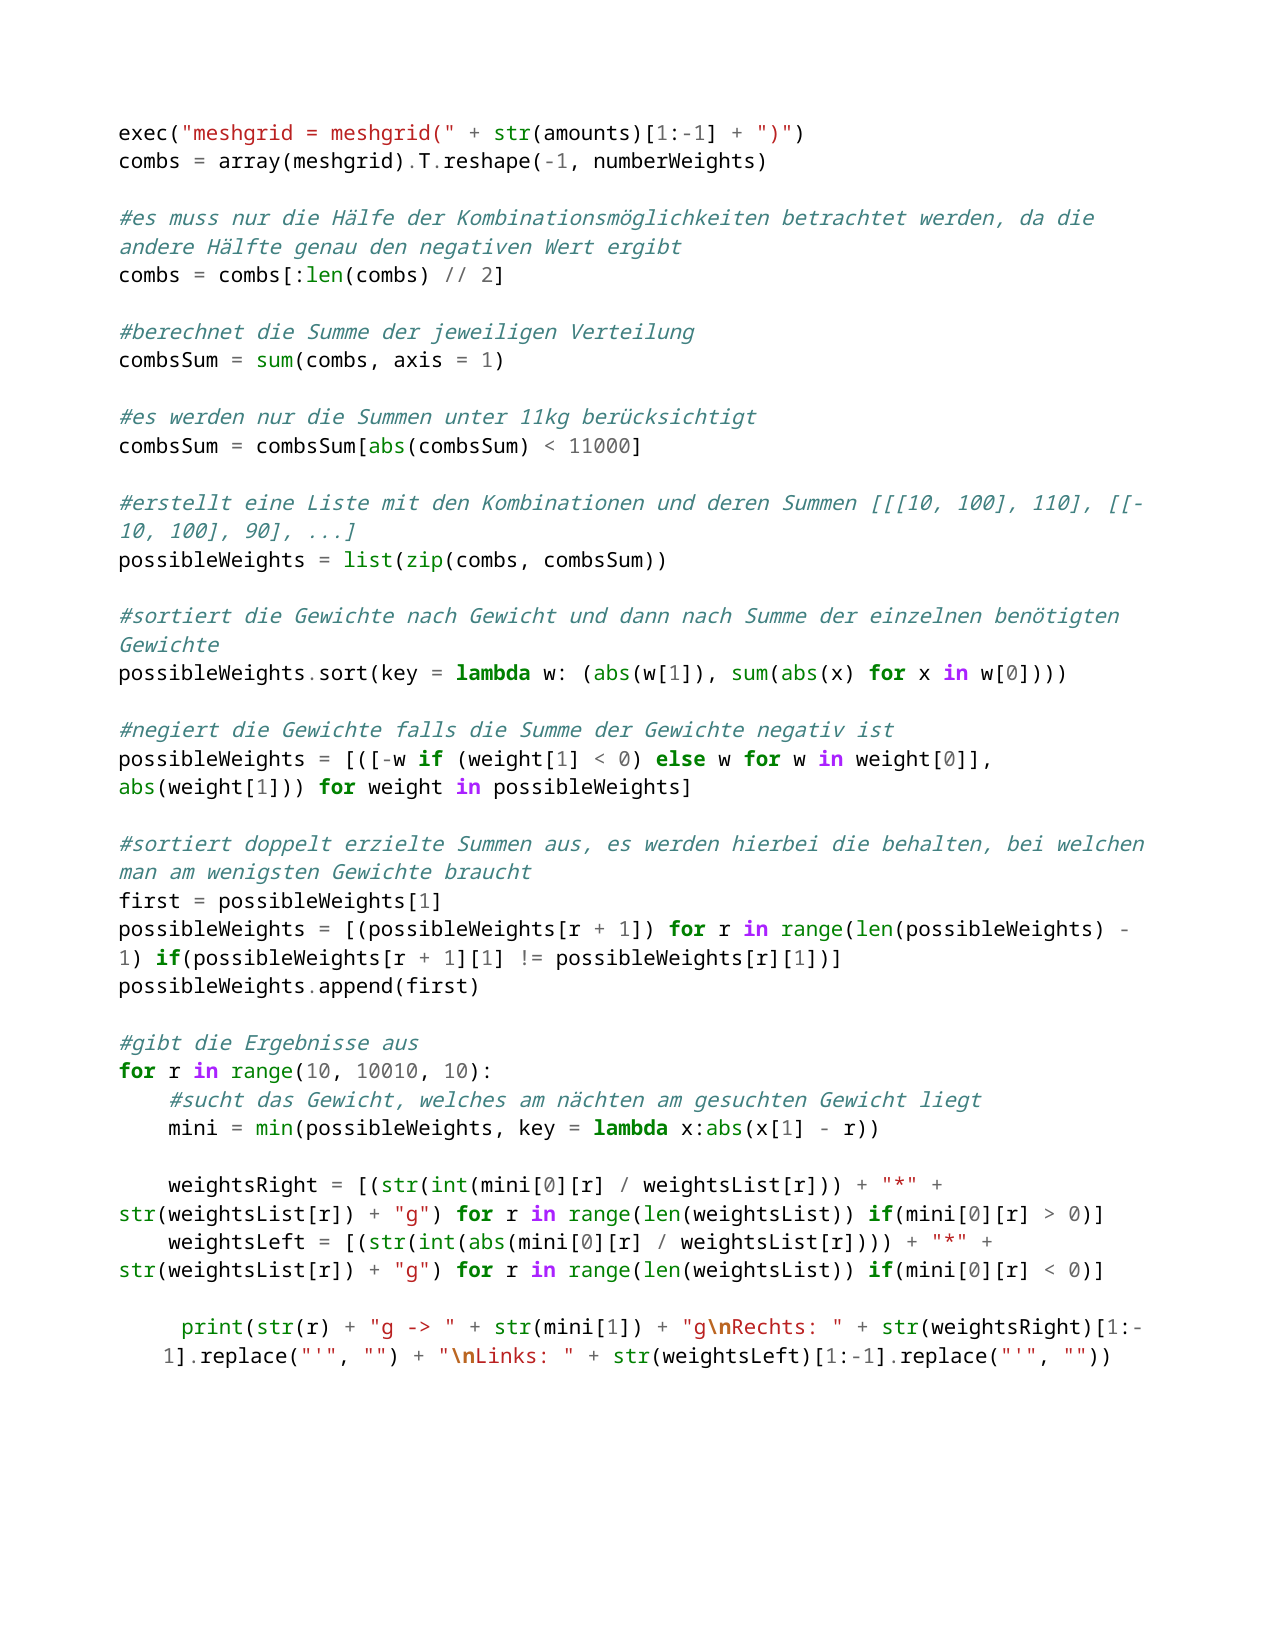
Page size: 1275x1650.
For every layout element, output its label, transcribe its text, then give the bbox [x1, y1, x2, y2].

text exec("meshgrid = meshgrid(" + str(amounts)[1:-1] + ")") [118, 118, 1157, 147]
text #negiert die Gewichte falls die Summe der Gewichte negativ ist [118, 715, 1157, 744]
text weightsRight = [(str(int(mini[0][r] / weightsList[r])) + "*" + str(weightsList[r]) + "g") for r in range(len(weightsList)) if(mini[0][r] > 0)] [118, 1170, 1157, 1227]
text possibleWeights = [([-w if (weight[1] < 0) else w for w in weight[0]], abs(weight[1])) for weight in possibleWeights] [118, 744, 1157, 801]
text possibleWeights.sort(key = lambda w: (abs(w[1]), sum(abs(x) for x in w[0]))) [118, 658, 1157, 687]
text weightsLeft = [(str(int(abs(mini[0][r] / weightsList[r]))) + "*" + str(weightsList[r]) + "g") for r in range(len(weightsList)) if(mini[0][r] < 0)] [118, 1227, 1157, 1284]
text combs = array(meshgrid).T.reshape(-1, numberWeights) [118, 147, 1157, 175]
text #gibt die Ergebnisse aus [118, 1028, 1157, 1057]
text combsSum = sum(combs, axis = 1) [118, 346, 1157, 374]
text first = possibleWeights[1] [118, 886, 1157, 914]
text #sucht das Gewicht, welches am nächten am gesuchten Gewicht liegt [118, 1085, 1157, 1113]
text possibleWeights.append(first) [118, 971, 1157, 1000]
text print(str(r) + "g -> " + str(mini[1]) + "g\nRechts: " + str(weightsRight)[1:-1].replace("'", "") + "\nLinks: " + str(weightsLeft)[1:-1].replace("'", "")) [118, 1312, 1157, 1369]
text #es werden nur die Summen unter 11kg berücksichtigt [118, 402, 1157, 431]
text for r in range(10, 10010, 10): [118, 1057, 1157, 1085]
text mini = min(possibleWeights, key = lambda x:abs(x[1] - r)) [118, 1113, 1157, 1142]
text #erstellt eine Liste mit den Kombinationen und deren Summen [[[10, 100], 110], [[-10, 100], 90], ...] [118, 488, 1157, 545]
text #sortiert die Gewichte nach Gewicht und dann nach Summe der einzelnen benötigten Gewichte [118, 602, 1157, 658]
text #sortiert doppelt erzielte Summen aus, es werden hierbei die behalten, bei welchen man am wenigsten Gewichte braucht [118, 829, 1157, 886]
text #berechnet die Summe der jeweiligen Verteilung [118, 317, 1157, 346]
text combsSum = combsSum[abs(combsSum) < 11000] [118, 431, 1157, 459]
text #es muss nur die Hälfe der Kombinationsmöglichkeiten betrachtet werden, da die andere Hälfte genau den negativen Wert ergibt [118, 203, 1157, 260]
text possibleWeights = list(zip(combs, combsSum)) [118, 545, 1157, 573]
text possibleWeights = [(possibleWeights[r + 1]) for r in range(len(possibleWeights) - 1) if(possibleWeights[r + 1][1] != possibleWeights[r][1])] [118, 914, 1157, 971]
text combs = combs[:len(combs) // 2] [118, 260, 1157, 289]
